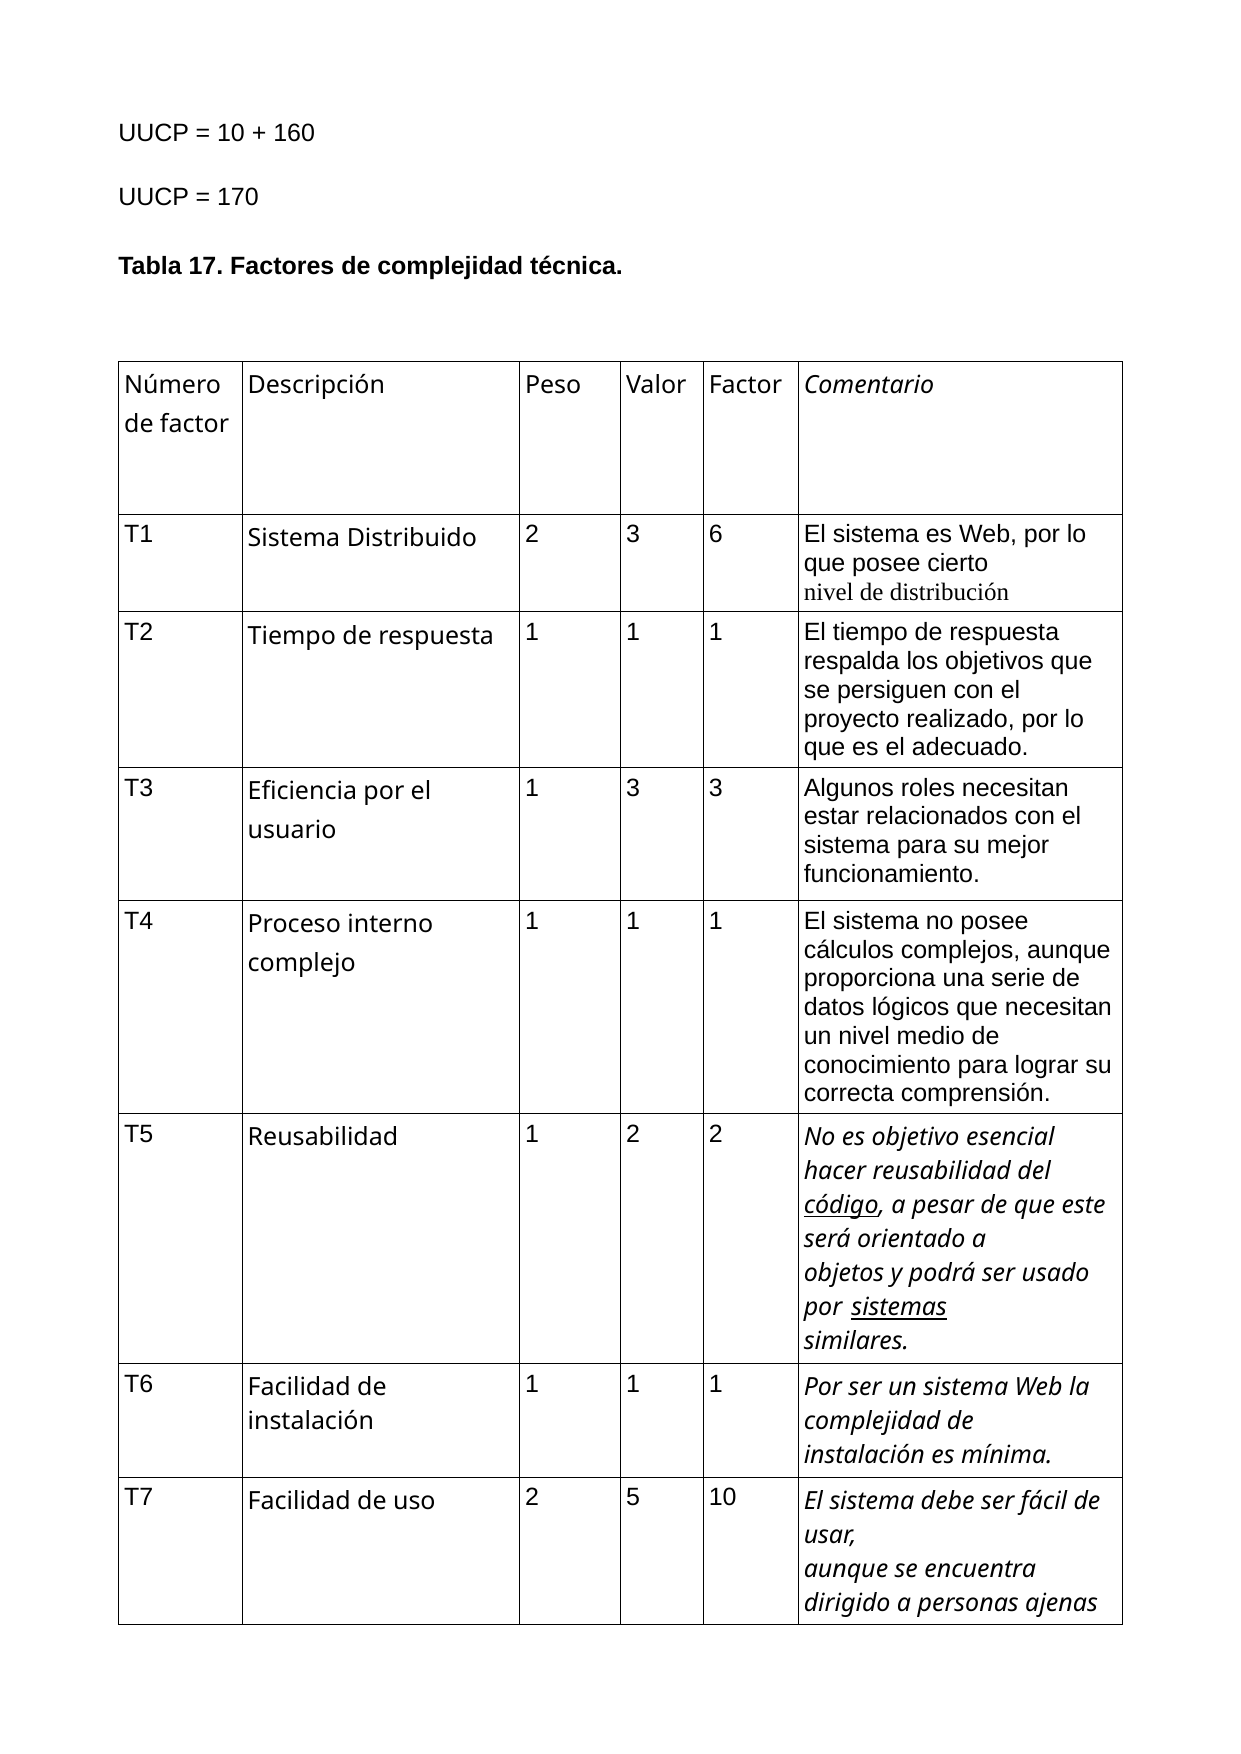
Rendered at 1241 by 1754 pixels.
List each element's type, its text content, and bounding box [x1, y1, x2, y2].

table_header Valor [621, 362, 703, 514]
table_cell Sistema Distribuido [243, 515, 519, 611]
table_cell Algunos roles necesitan estar relacionados con el sistema para su mejor funcionamiento. [799, 768, 1122, 900]
table_cell El sistema es Web, por lo que posee cierto nivel de distribución [799, 515, 1122, 611]
table_cell El tiempo de respuesta respalda los objetivos que se persiguen con el proyecto realizado, por lo que es el adecuado. [799, 612, 1122, 767]
table_cell 3 [621, 515, 703, 611]
table_cell 1 [704, 901, 798, 1113]
table_cell 1 [704, 612, 798, 767]
text Tabla 17. Factores de complejidad técnica. [118, 251, 1122, 280]
table_cell Por ser un sistema Web la complejidad de instalación es mínima. [799, 1364, 1122, 1477]
table_cell 3 [704, 768, 798, 900]
text UUCP = 170 [118, 182, 1122, 210]
table_cell Reusabilidad [243, 1114, 519, 1363]
table_header Comentario [799, 362, 1122, 514]
table_cell 5 [621, 1478, 703, 1624]
table_cell T5 [119, 1114, 242, 1363]
table_cell Facilidad de instalación [243, 1364, 519, 1477]
table_header Factor [704, 362, 798, 514]
table_cell 1 [520, 901, 620, 1113]
table_cell Eficiencia por el usuario [243, 768, 519, 900]
table_header Número de factor [119, 362, 242, 514]
table_cell 1 [520, 768, 620, 900]
table_cell 2 [621, 1114, 703, 1363]
table_header Peso [520, 362, 620, 514]
table_header Descripción [243, 362, 519, 514]
table_cell Proceso interno complejo [243, 901, 519, 1113]
table_cell 1 [520, 1114, 620, 1363]
table_cell No es objetivo esencial hacer reusabilidad del código, a pesar de que este será orientado a objetos y podrá ser usado por sistemas similares. [799, 1114, 1122, 1363]
table_cell 1 [704, 1364, 798, 1477]
text UUCP = 10 + 160 [118, 118, 1122, 147]
table_cell 1 [621, 1364, 703, 1477]
table_cell T3 [119, 768, 242, 900]
table_cell 1 [621, 901, 703, 1113]
table_cell 1 [520, 1364, 620, 1477]
table_cell 2 [520, 515, 620, 611]
table_cell Facilidad de uso [243, 1478, 519, 1624]
table_cell 1 [621, 612, 703, 767]
table_cell T4 [119, 901, 242, 1113]
table_cell El sistema debe ser fácil de usar, aunque se encuentra dirigido a personas ajenas [799, 1478, 1122, 1624]
table_cell T2 [119, 612, 242, 767]
table_cell 2 [704, 1114, 798, 1363]
table_cell 2 [520, 1478, 620, 1624]
table_cell 6 [704, 515, 798, 611]
table_cell 10 [704, 1478, 798, 1624]
table_cell 1 [520, 612, 620, 767]
table_cell T6 [119, 1364, 242, 1477]
table_cell T1 [119, 515, 242, 611]
table_cell Tiempo de respuesta [243, 612, 519, 767]
table_cell T7 [119, 1478, 242, 1624]
table_cell El sistema no posee cálculos complejos, aunque proporciona una serie de datos lógicos que necesitan un nivel medio de conocimiento para lograr su correcta comprensión. [799, 901, 1122, 1113]
table_cell 3 [621, 768, 703, 900]
